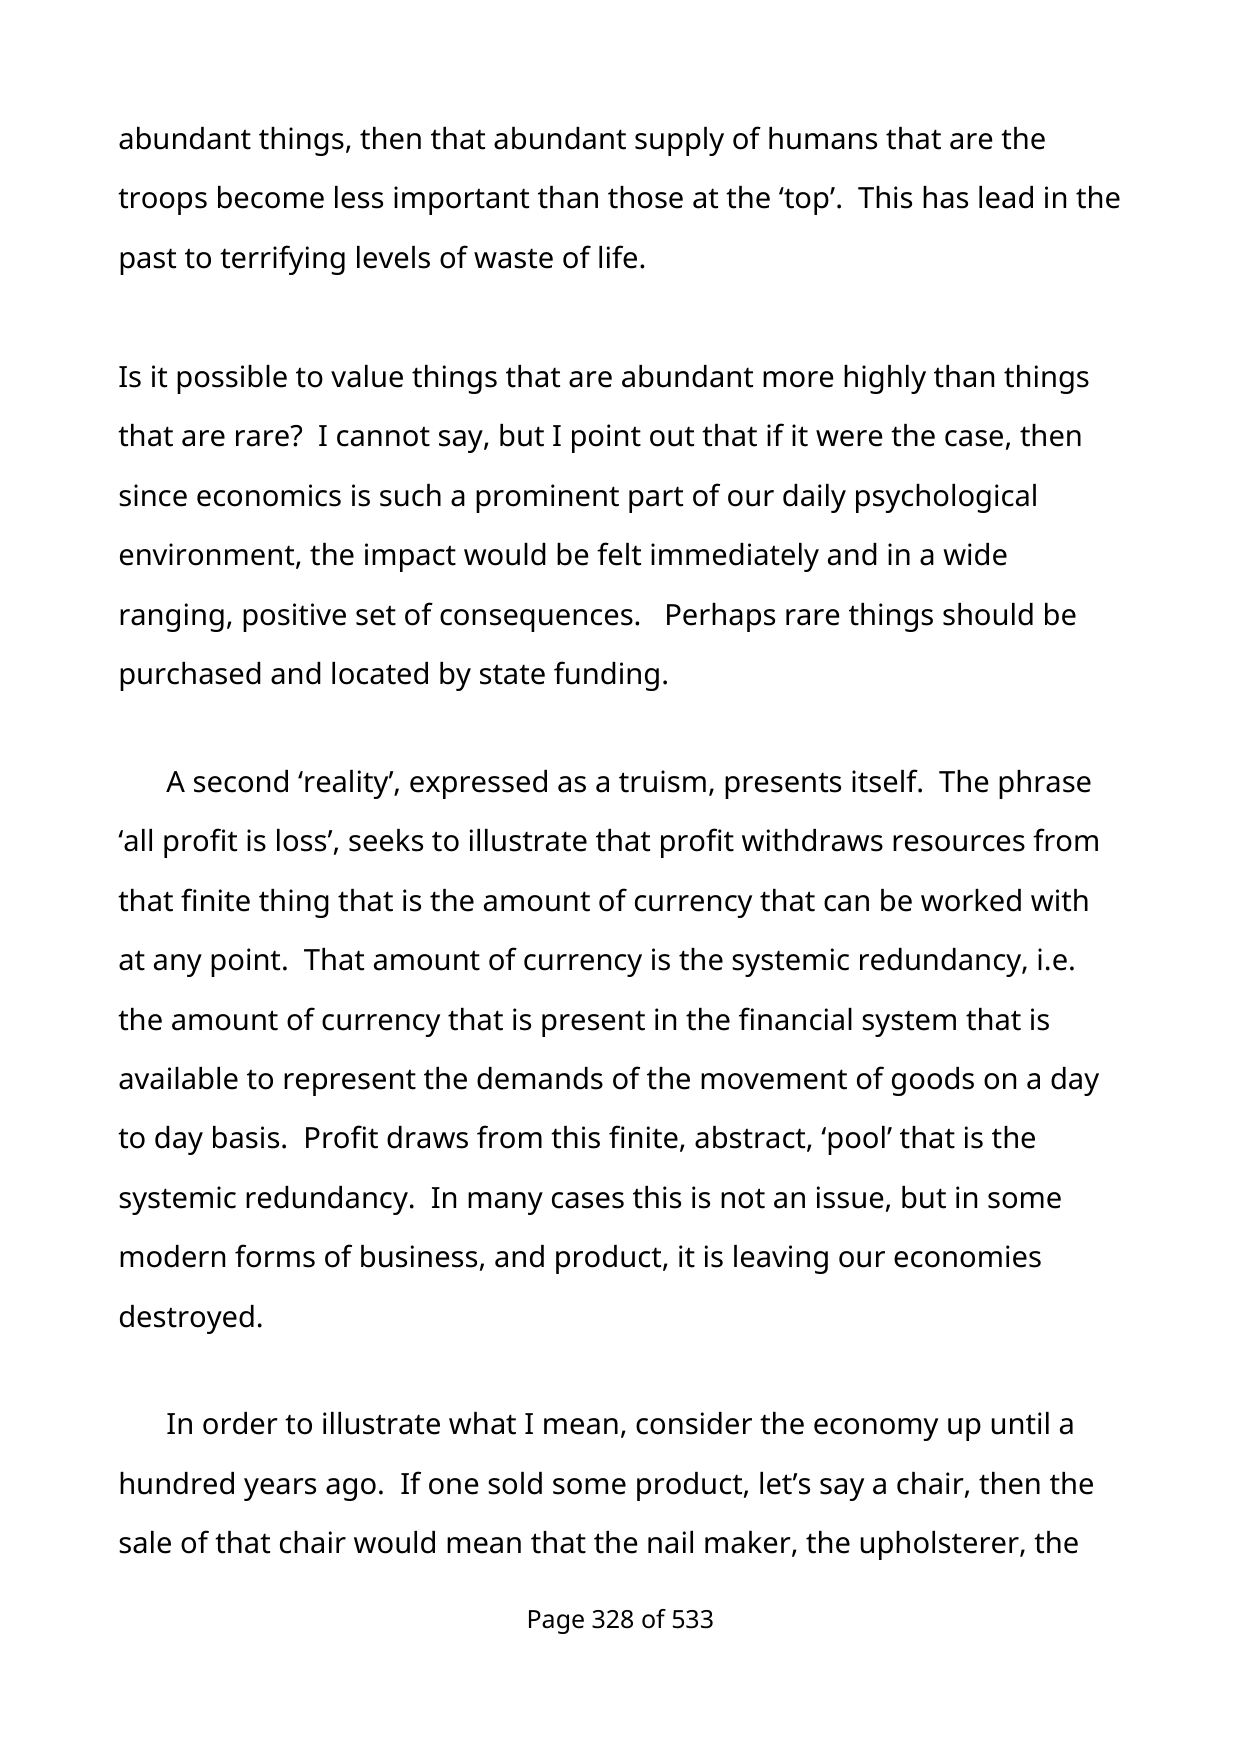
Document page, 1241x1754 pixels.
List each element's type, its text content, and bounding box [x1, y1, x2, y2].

text abundant things, then that abundant supply of humans that are the troops become less important than those at the ‘top’. This has lead in the past to terrifying levels of waste of life. Is it possible to value things that are abundant more highly than things that are rare? I cannot say, but I point out that if it were the case, then since economics is such a prominent part of our daily psychological environment, the impact would be felt immediately and in a wide ranging, positive set of consequences. Perhaps rare things should be purchased and located by state funding. [118, 118, 1122, 693]
text A second ‘reality’, expressed as a truism, presents itself. The phrase ‘all profit is loss’, seeks to illustrate that profit withdraws resources from that finite thing that is the amount of currency that can be worked with at any point. That amount of currency is the systemic redundancy, i.e. the amount of currency that is present in the financial system that is available to represent the demands of the movement of goods on a day to day basis. Profit draws from this finite, abstract, ‘pool’ that is the systemic redundancy. In many cases this is not an issue, but in some modern forms of business, and product, it is leaving our economies destroyed. [118, 761, 1122, 1336]
text In order to illustrate what I mean, consider the economy up until a hundred years ago. If one sold some product, let’s say a chair, then the sale of that chair would mean that the nail maker, the upholsterer, the [118, 1403, 1122, 1562]
